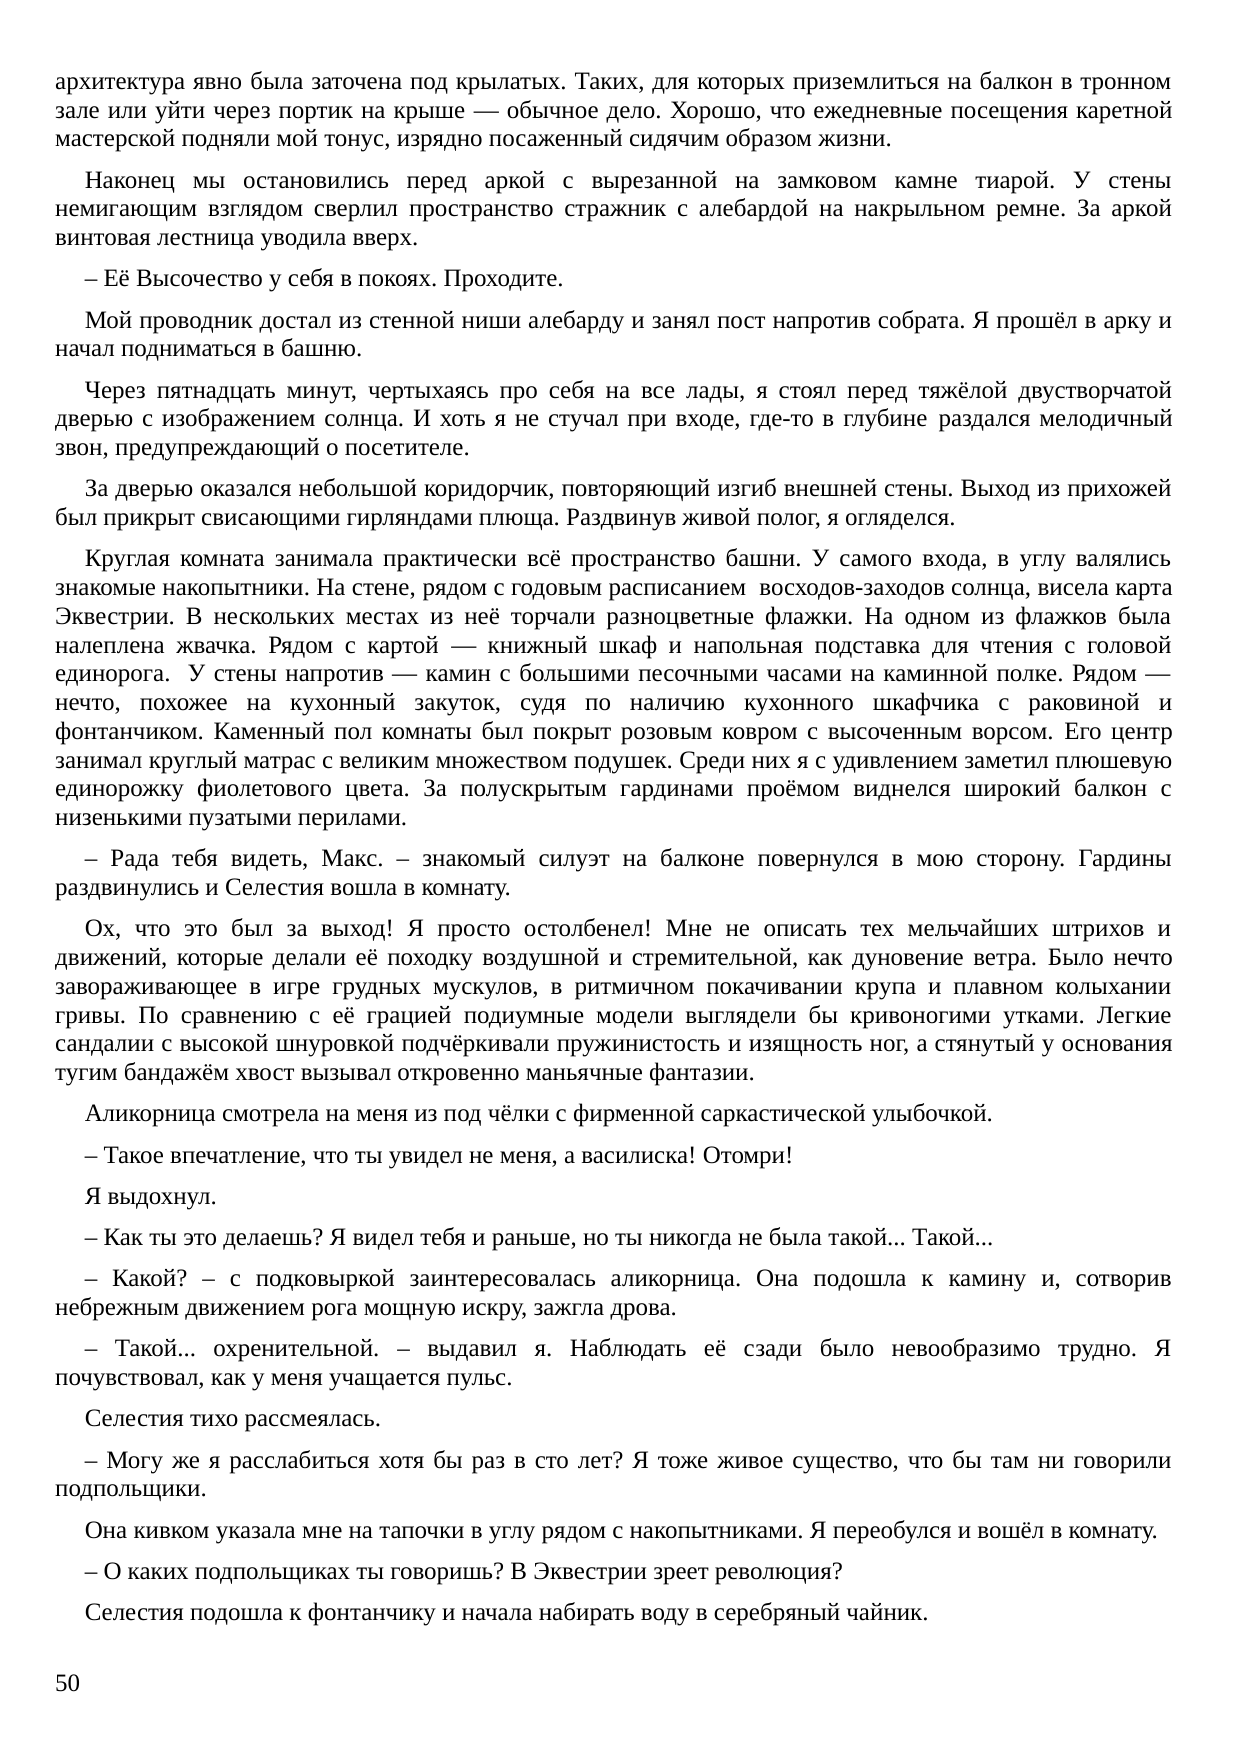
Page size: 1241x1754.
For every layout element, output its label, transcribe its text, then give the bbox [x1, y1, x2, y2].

text За дверью оказался небольшой коридорчик, повторяющий изгиб внешней стены. Выход из прихожей был прикрыт свисающими гирляндами плюща. Раздвинув живой полог, я огляделся. [55, 473, 1173, 531]
text Селестия тихо рассмеялась. [55, 1403, 1173, 1432]
text Наконец мы остановились перед аркой с вырезанной на замковом камне тиарой. У стены немигающим взглядом сверлил пространство стражник с алебардой на накрыльном ремне. За аркой винтовая лестница уводила вверх. [55, 165, 1173, 251]
text архитектура явно была заточена под крылатых. Таких, для которых приземлиться на балкон в тронном зале или уйти через портик на крыше — обычное дело. Хорошо, что ежедневные посещения каретной мастерской подняли мой тонус, изрядно посаженный сидячим образом жизни. [55, 66, 1173, 152]
text – Рада тебя видеть, Макс. – знакомый силуэт на балконе повернулся в мою сторону. Гардины раздвинулись и Селестия вошла в комнату. [55, 843, 1173, 901]
text – Такой... охренительной. – выдавил я. Наблюдать её сзади было невообразимо трудно. Я почувствовал, как у меня учащается пульс. [55, 1333, 1173, 1391]
text – Её Высочество у себя в покоях. Проходите. [55, 263, 1173, 292]
text Я выдохнул. [55, 1181, 1173, 1210]
text – Такое впечатление, что ты увидел не меня, а василиска! Отомри! [55, 1140, 1173, 1168]
text Она кивком указала мне на тапочки в углу рядом с накопытниками. Я переобулся и вошёл в комнату. [55, 1515, 1173, 1543]
text Круглая комната занимала практически всё пространство башни. У самого входа, в углу валялись знакомые накопытники. На стене, рядом с годовым расписанием восходов-заходов солнца, висела карта Эквестрии. В нескольких местах из неё торчали разноцветные флажки. На одном из флажков была налеплена жвачка. Рядом с картой — книжный шкаф и напольная подставка для чтения с головой единорога. У стены напротив — камин с большими песочными часами на каминной полке. Рядом — нечто, похожее на кухонный закуток, судя по наличию кухонного шкафчика с раковиной и фонтанчиком. Каменный пол комнаты был покрыт розовым ковром с высоченным ворсом. Его центр занимал круглый матрас с великим множеством подушек. Среди них я с удивлением заметил плюшевую единорожку фиолетового цвета. За полускрытым гардинами проёмом виднелся широкий балкон с низенькими пузатыми перилами. [55, 543, 1173, 831]
text Селестия подошла к фонтанчику и начала набирать воду в серебряный чайник. [55, 1597, 1173, 1626]
text – Могу же я расслабиться хотя бы раз в сто лет? Я тоже живое существо, что бы там ни говорили подпольщики. [55, 1445, 1173, 1502]
text – Какой? – с подковыркой заинтересовалась аликорница. Она подошла к камину и, сотворив небрежным движением рога мощную искру, зажгла дрова. [55, 1263, 1173, 1321]
text Через пятнадцать минут, чертыхаясь про себя на все лады, я стоял перед тяжёлой двустворчатой дверью с изображением солнца. И хоть я не стучал при входе, где-то в глубине раздался мелодичный звон, предупреждающий о посетителе. [55, 375, 1173, 461]
text – Как ты это делаешь? Я видел тебя и раньше, но ты никогда не была такой... Такой... [55, 1222, 1173, 1251]
text Аликорница смотрела на меня из под чёлки с фирменной саркастической улыбочкой. [55, 1098, 1173, 1127]
text Ох, что это был за выход! Я просто остолбенел! Мне не описать тех мельчайших штрихов и движений, которые делали её походку воздушной и стремительной, как дуновение ветра. Было нечто завораживающее в игре грудных мускулов, в ритмичном покачивании крупа и плавном колыхании гривы. По сравнению с её грацией подиумные модели выглядели бы кривоногими утками. Легкие сандалии с высокой шнуровкой подчёркивали пружинистость и изящность ног, а стянутый у основания тугим бандажём хвост вызывал откровенно маньячные фантазии. [55, 913, 1173, 1086]
text Мой проводник достал из стенной ниши алебарду и занял пост напротив собрата. Я прошёл в арку и начал подниматься в башню. [55, 305, 1173, 362]
text – О каких подпольщиках ты говоришь? В Эквестрии зреет революция? [55, 1556, 1173, 1585]
